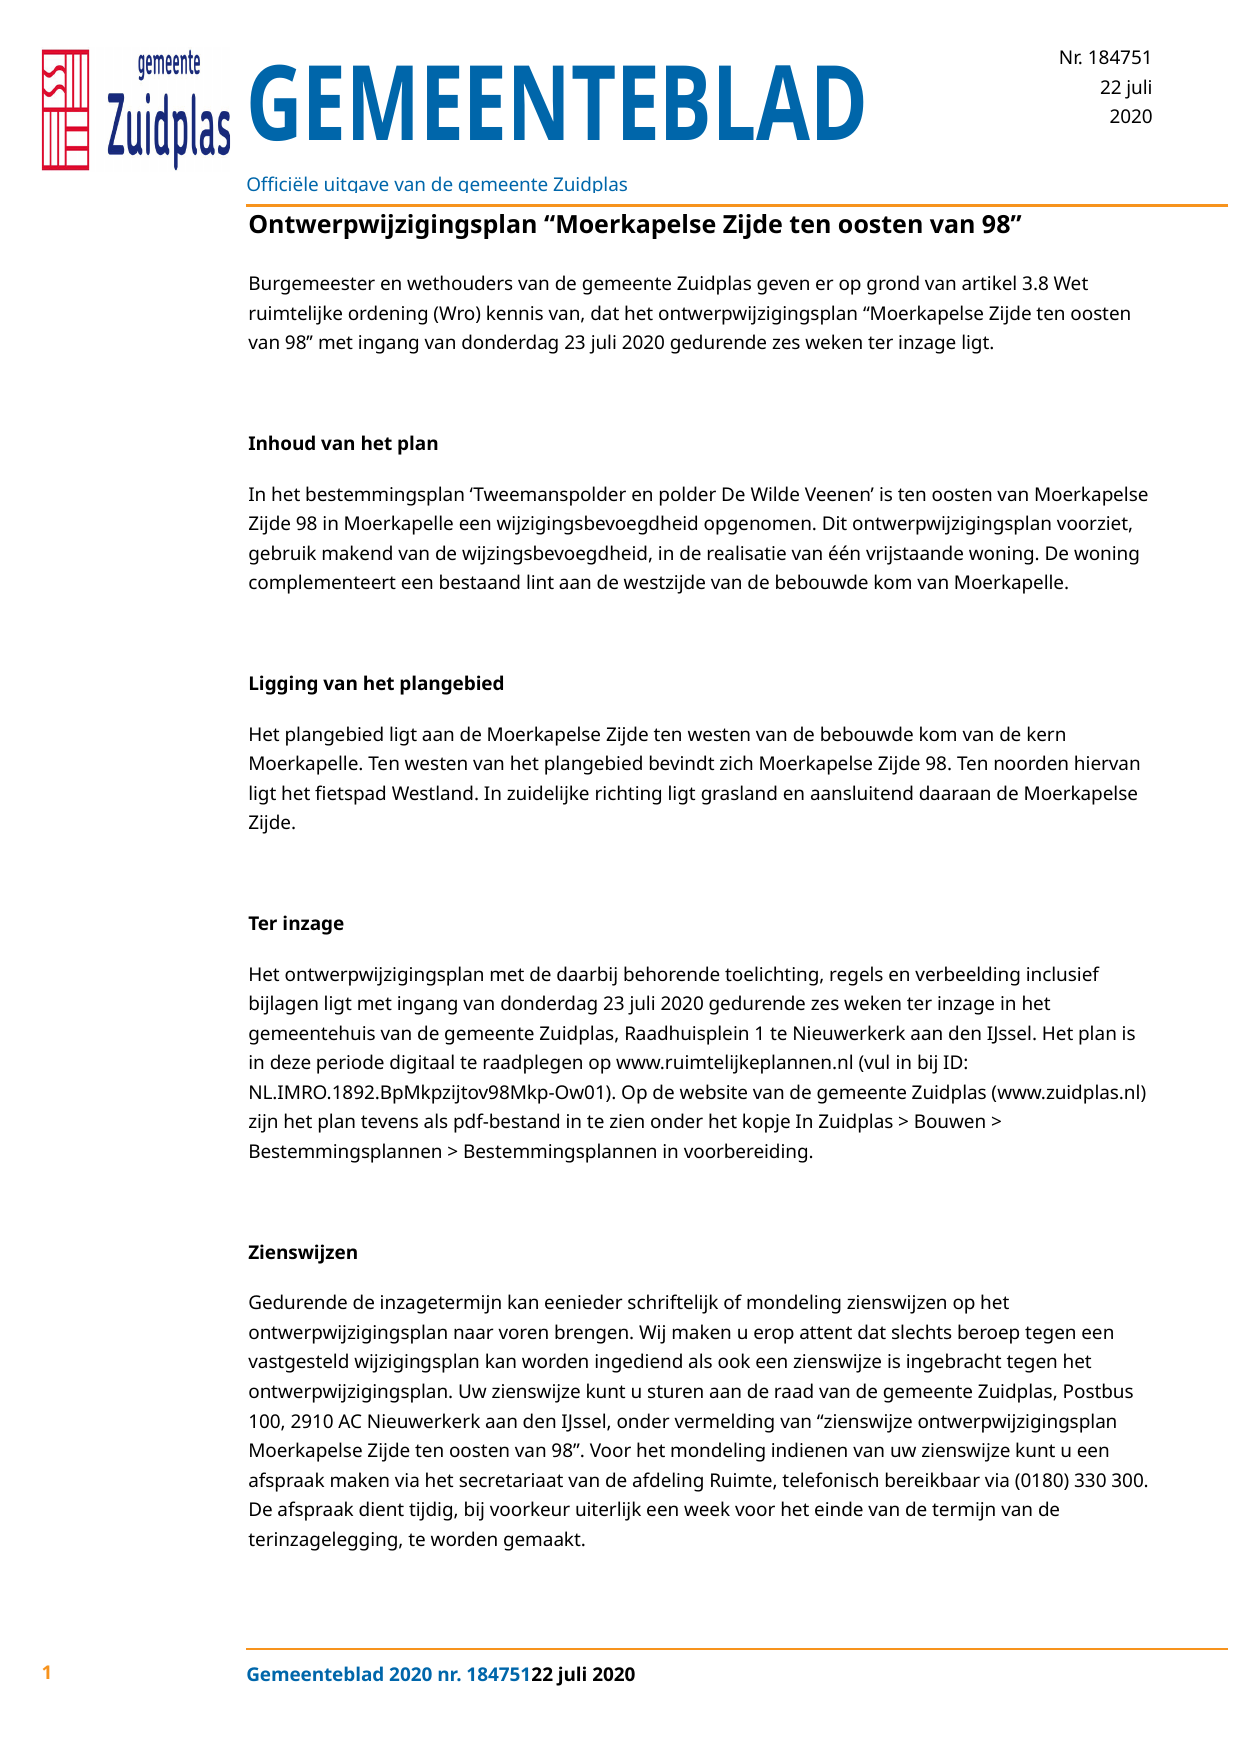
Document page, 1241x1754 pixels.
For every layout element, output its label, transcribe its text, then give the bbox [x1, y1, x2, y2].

text Ontwerpwijzigingsplan “Moerkapelse Zijde ten oosten van 98” [248, 207, 1152, 241]
text Burgemeester en wethouders van de gemeente Zuidplas geven er op grond van artikel 3.8 Wet ruimtelijke ordening (Wro) kennis van, dat het ontwerpwijzigingsplan “Moerkapelse Zijde ten oosten van 98’’ met ingang van donderdag 23 juli 2020 gedurende zes weken ter inzage ligt. [248, 270, 1152, 355]
text Zienswijzen [248, 1239, 1152, 1265]
text Ligging van het plangebied [248, 670, 1152, 696]
text Gedurende de inzagetermijn kan eenieder schriftelijk of mondeling zienswijzen op het ontwerpwijzigingsplan naar voren brengen. Wij maken u erop attent dat slechts beroep tegen een vastgesteld wijzigingsplan kan worden ingediend als ook een zienswijze is ingebracht tegen het ontwerpwijzigingsplan. Uw zienswijze kunt u sturen aan de raad van de gemeente Zuidplas, Postbus 100, 2910 AC Nieuwerkerk aan den IJssel, onder vermelding van “zienswijze ontwerpwijzigingsplan Moerkapelse Zijde ten oosten van 98”. Voor het mondeling indienen van uw zienswijze kunt u een afspraak maken via het secretariaat van de afdeling Ruimte, telefonisch bereikbaar via (0180) 330 300. De afspraak dient tijdig, bij voorkeur uiterlijk een week voor het einde van de termijn van de terinzagelegging, te worden gemaakt. [248, 1289, 1152, 1552]
text Ter inzage [248, 910, 1152, 936]
text Het plangebied ligt aan de Moerkapelse Zijde ten westen van de bebouwde kom van de kern Moerkapelle. Ten westen van het plangebied bevindt zich Moerkapelse Zijde 98. Ten noorden hiervan ligt het fietspad Westland. In zuidelijke richting ligt grasland en aansluitend daaraan de Moerkapelse Zijde. [248, 721, 1152, 835]
text Het ontwerpwijzigingsplan met de daarbij behorende toelichting, regels en verbeelding inclusief bijlagen ligt met ingang van donderdag 23 juli 2020 gedurende zes weken ter inzage in het gemeentehuis van de gemeente Zuidplas, Raadhuisplein 1 te Nieuwerkerk aan den IJssel. Het plan is in deze periode digitaal te raadplegen op www.ruimtelijkeplannen.nl (vul in bij ID: NL.IMRO.1892.BpMkpzijtov98Mkp-Ow01). Op de website van de gemeente Zuidplas (www.zuidplas.nl) zijn het plan tevens als pdf-bestand in te zien onder het kopje In Zuidplas > Bouwen > Bestemmingsplannen > Bestemmingsplannen in voorbereiding. [248, 961, 1152, 1164]
picture [41, 47, 231, 172]
text Inhoud van het plan [248, 430, 1152, 456]
text In het bestemmingsplan ‘Tweemanspolder en polder De Wilde Veenen’ is ten oosten van Moerkapelse Zijde 98 in Moerkapelle een wijzigingsbevoegdheid opgenomen. Dit ontwerpwijzigingsplan voorziet, gebruik makend van de wijzingsbevoegdheid, in de realisatie van één vrijstaande woning. De woning complementeert een bestaand lint aan de westzijde van de bebouwde kom van Moerkapelle. [248, 481, 1152, 595]
